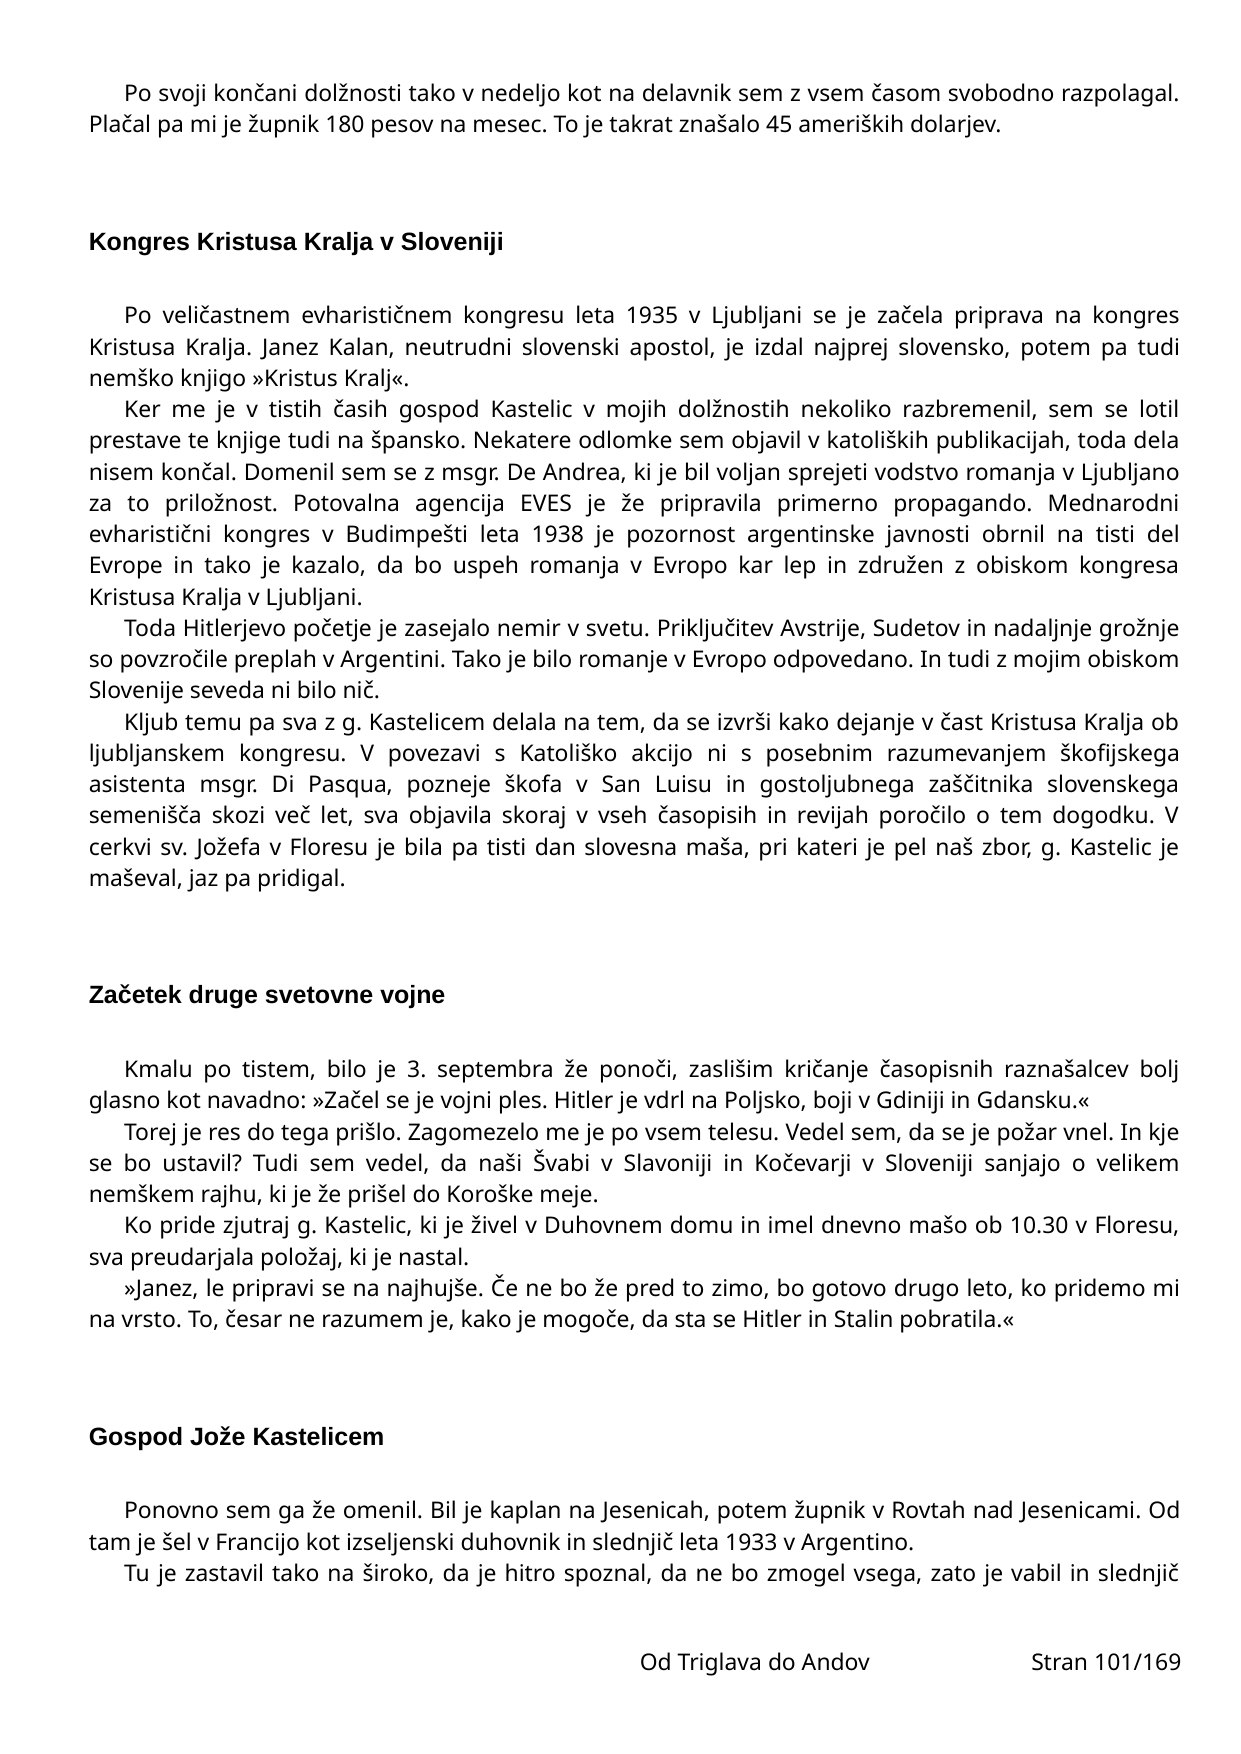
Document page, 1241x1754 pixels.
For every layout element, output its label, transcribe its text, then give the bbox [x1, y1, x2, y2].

subtitle Kongres Kristusa Kralja v Sloveniji [88, 227, 1181, 256]
text Ker me je v tistih časih gospod Kastelic v mojih dolžnostih nekoliko razbremenil, sem se lotil prestave te knjige tudi na špansko. Nekatere odlomke sem objavil v katoliških publikacijah, toda dela nisem končal. Domenil sem se z msgr. De Andrea, ki je bil voljan sprejeti vodstvo romanja v Ljubljano za to priložnost. Potovalna agencija EVES je že pripravila primerno propagando. Mednarodni evharistični kongres v Budimpešti leta 1938 je pozornost argentinske javnosti obrnil na tisti del Evrope in tako je kazalo, da bo uspeh romanja v Evropo kar lep in združen z obiskom kongresa Kristusa Kralja v Ljubljani. [88, 393, 1181, 612]
text Ponovno sem ga že omenil. Bil je kaplan na Jesenicah, potem župnik v Rovtah nad Jesenicami. Od tam je šel v Francijo kot izseljenski duhovnik in slednjič leta 1933 v Argentino. [88, 1494, 1181, 1557]
subtitle Gospod Jože Kastelicem [88, 1422, 1181, 1451]
text Ko pride zjutraj g. Kastelic, ki je živel v Duhovnem domu in imel dnevno mašo ob 10.30 v Floresu, sva preudarjala položaj, ki je nastal. [88, 1209, 1181, 1272]
text Toda Hitlerjevo početje je zasejalo nemir v svetu. Priključitev Avstrije, Sudetov in nadaljnje grožnje so povzročile preplah v Argentini. Tako je bilo romanje v Evropo odpovedano. In tudi z mojim obiskom Slovenije seveda ni bilo nič. [88, 612, 1181, 706]
text Po svoji končani dolžnosti tako v nedeljo kot na delavnik sem z vsem časom svobodno razpolagal. Plačal pa mi je župnik 180 pesov na mesec. To je takrat znašalo 45 ameriških dolarjev. [88, 77, 1181, 139]
text Tu je zastavil tako na široko, da je hitro spoznal, da ne bo zmogel vsega, zato je vabil in slednjič [88, 1557, 1181, 1588]
text Po veličastnem evharističnem kongresu leta 1935 v Ljubljani se je začela priprava na kongres Kristusa Kralja. Janez Kalan, neutrudni slovenski apostol, je izdal najprej slovensko, potem pa tudi nemško knjigo »Kristus Kralj«. [88, 299, 1181, 393]
subtitle Začetek druge svetovne vojne [88, 981, 1181, 1009]
text Kmalu po tistem, bilo je 3. septembra že ponoči, zaslišim kričanje časopisnih raznašalcev bolj glasno kot navadno: »Začel se je vojni ples. Hitler je vdrl na Poljsko, boji v Gdiniji in Gdansku.« [88, 1053, 1181, 1116]
text Torej je res do tega prišlo. Zagomezelo me je po vsem telesu. Vedel sem, da se je požar vnel. In kje se bo ustavil? Tudi sem vedel, da naši Švabi v Slavoniji in Kočevarji v Sloveniji sanjajo o velikem nemškem rajhu, ki je že prišel do Koroške meje. [88, 1116, 1181, 1209]
text »Janez, le pripravi se na najhujše. Če ne bo že pred to zimo, bo gotovo drugo leto, ko pridemo mi na vrsto. To, česar ne razumem je, kako je mogoče, da sta se Hitler in Stalin pobratila.« [88, 1272, 1181, 1334]
text Kljub temu pa sva z g. Kastelicem delala na tem, da se izvrši kako dejanje v čast Kristusa Kralja ob ljubljanskem kongresu. V povezavi s Katoliško akcijo ni s posebnim razumevanjem škofijskega asistenta msgr. Di Pasqua, pozneje škofa v San Luisu in gostoljubnega zaščitnika slovenskega semenišča skozi več let, sva objavila skoraj v vseh časopisih in revijah poročilo o tem dogodku. V cerkvi sv. Jožefa v Floresu je bila pa tisti dan slovesna maša, pri kateri je pel naš zbor, g. Kastelic je maševal, jaz pa pridigal. [88, 706, 1181, 893]
